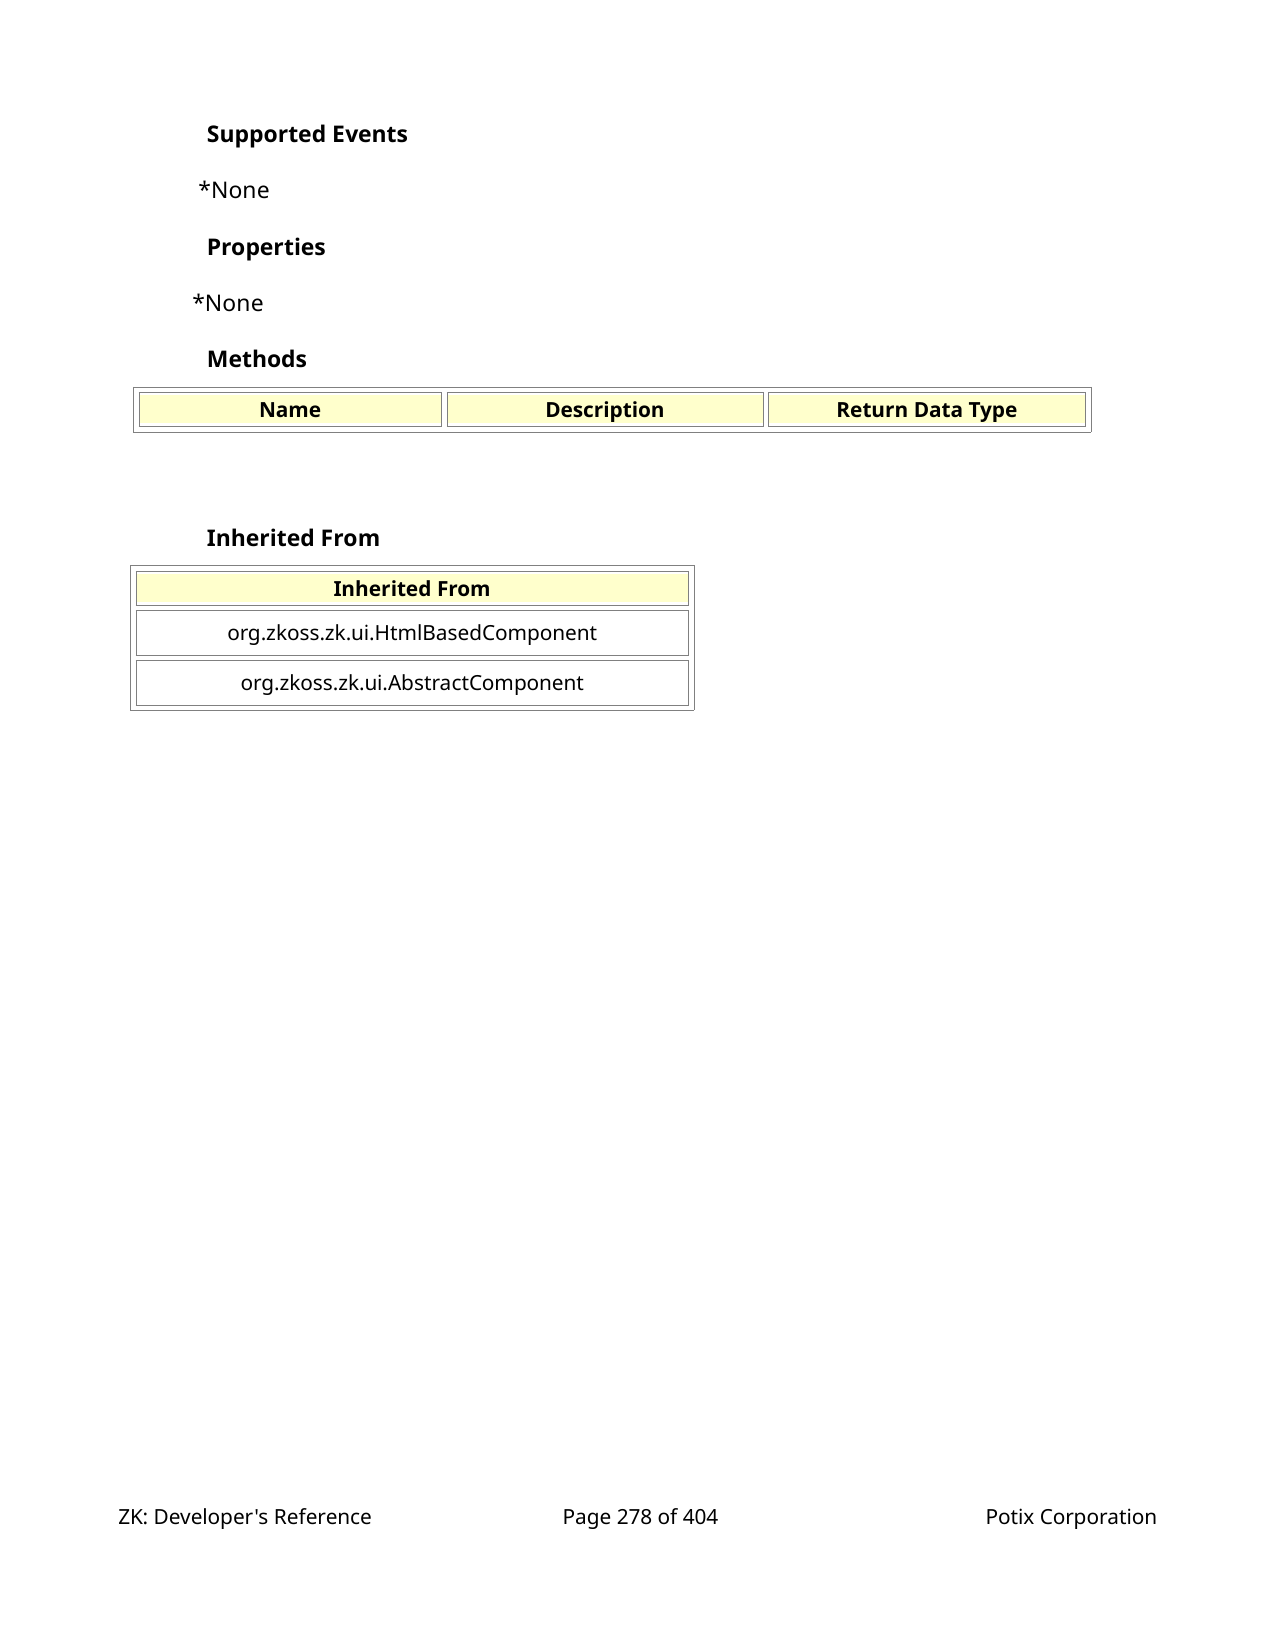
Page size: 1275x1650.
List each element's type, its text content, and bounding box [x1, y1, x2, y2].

table_header Return Data Type [766, 388, 1088, 426]
table_cell org.zkoss.zk.ui.AbstractComponent [133, 655, 691, 704]
table_header Name [136, 388, 444, 426]
text *None [118, 287, 1157, 318]
subtitle Supported Events [207, 118, 1157, 149]
table_cell org.zkoss.zk.ui.HtmlBasedComponent [133, 605, 691, 655]
subtitle Properties [207, 231, 1157, 262]
table_header Description [444, 388, 766, 426]
table_header Inherited From [133, 566, 691, 605]
text *None [118, 174, 1157, 206]
subtitle Inherited From [207, 522, 1157, 553]
subtitle Methods [207, 343, 1157, 374]
